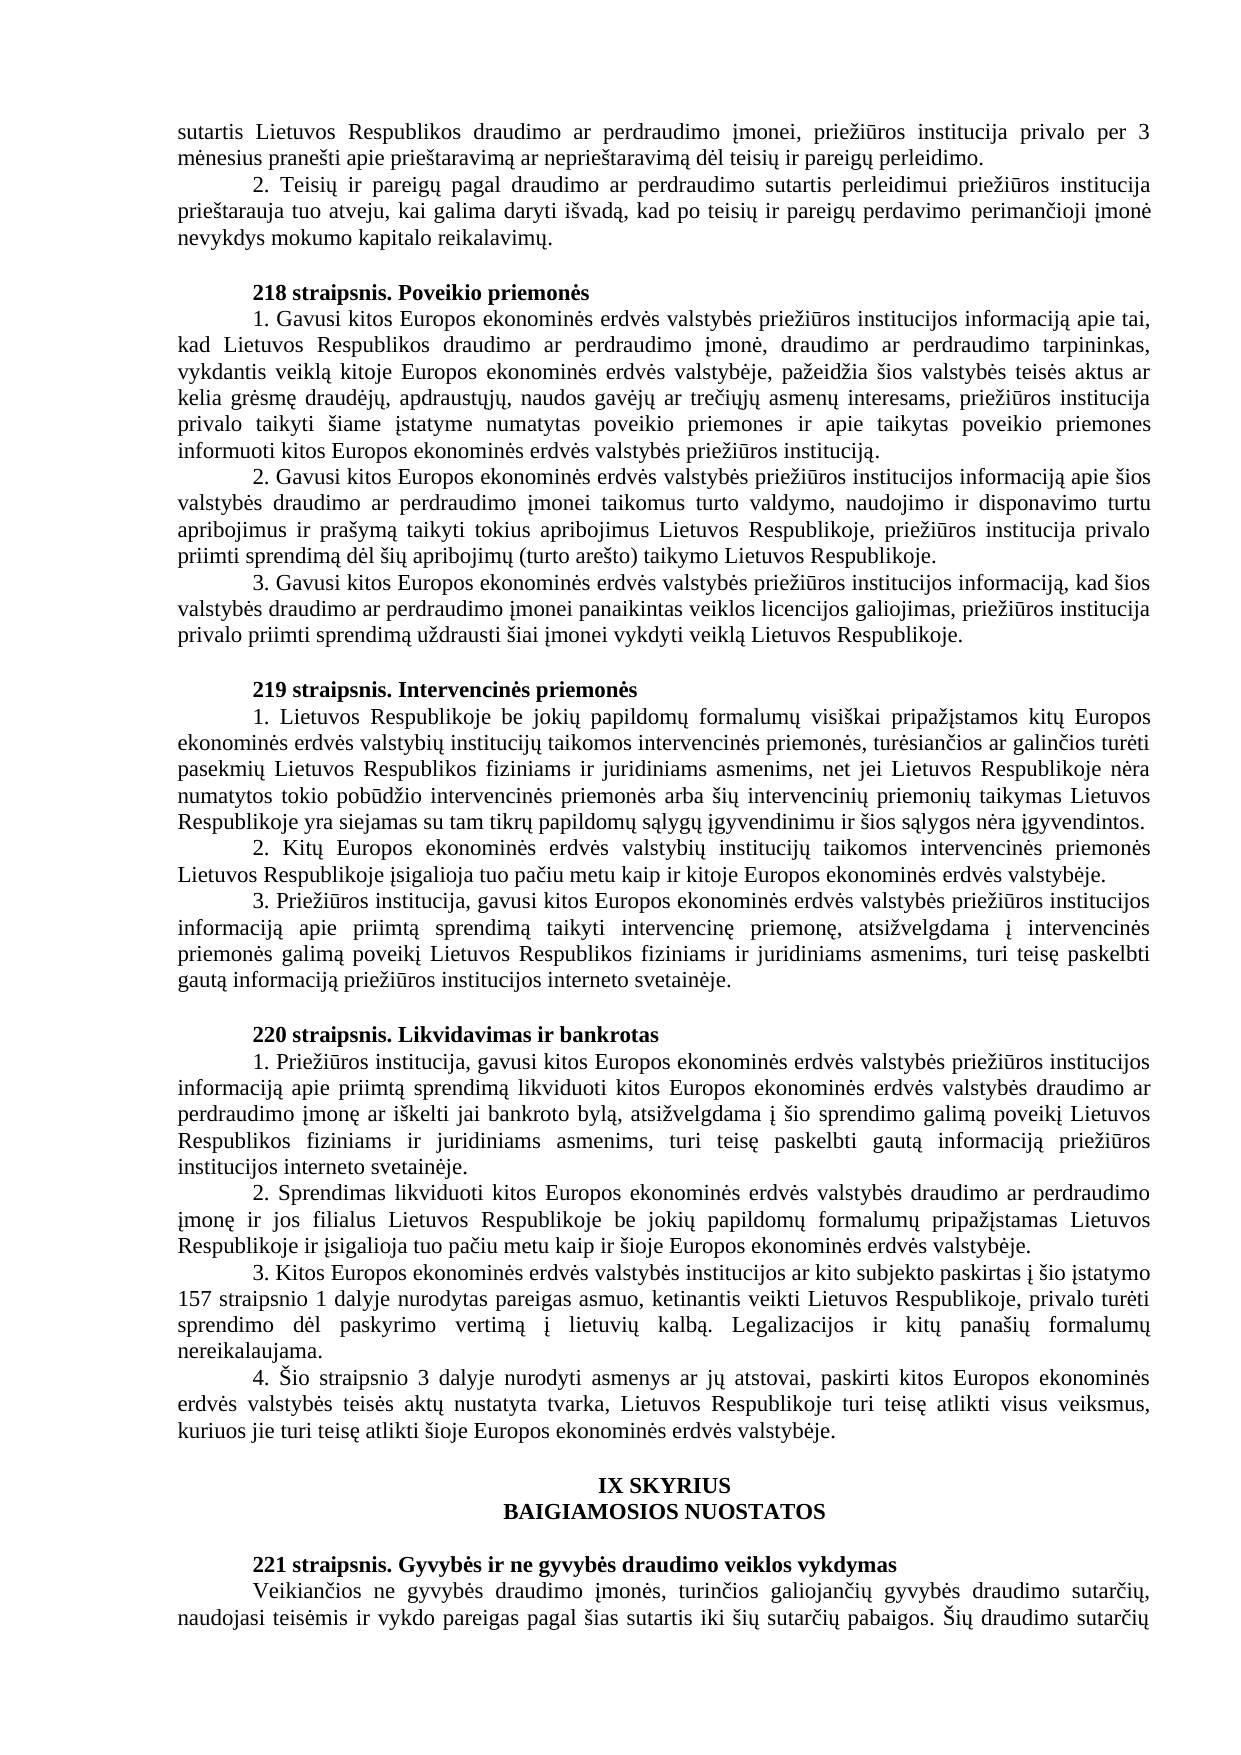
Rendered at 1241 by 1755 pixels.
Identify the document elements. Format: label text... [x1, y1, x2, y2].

text 221 straipsnis. Gyvybės ir ne gyvybės draudimo veiklos vykdymas [177, 1551, 1152, 1577]
subtitle 218 straipsnis. Poveikio priemonės [177, 279, 1152, 305]
text 4. Šio straipsnio 3 dalyje nurodyti asmenys ar jų atstovai, paskirti kitos Europos ekonominės erdvės valstybės teisės aktų nustatyta tvarka, Lietuvos Respublikoje turi teisę atlikti visus veiksmus, kuriuos jie turi teisę atlikti šioje Europos ekonominės erdvės valstybėje. [177, 1364, 1152, 1443]
text sutartis Lietuvos Respublikos draudimo ar perdraudimo įmonei, priežiūros institucija privalo per 3 mėnesius pranešti apie prieštaravimą ar neprieštaravimą dėl teisių ir pareigų perleidimo. [177, 118, 1152, 171]
text 1. Priežiūros institucija, gavusi kitos Europos ekonominės erdvės valstybės priežiūros institucijos informaciją apie priimtą sprendimą likviduoti kitos Europos ekonominės erdvės valstybės draudimo ar perdraudimo įmonę ar iškelti jai bankroto bylą, atsižvelgdama į šio sprendimo galimą poveikį Lietuvos Respublikos fiziniams ir juridiniams asmenims, turi teisę paskelbti gautą informaciją priežiūros institucijos interneto svetainėje. [177, 1048, 1152, 1179]
text 220 straipsnis. Likvidavimas ir bankrotas [177, 1021, 1152, 1048]
text 2. Sprendimas likviduoti kitos Europos ekonominės erdvės valstybės draudimo ar perdraudimo įmonę ir jos filialus Lietuvos Respublikoje be jokių papildomų formalumų pripažįstamas Lietuvos Respublikoje ir įsigalioja tuo pačiu metu kaip ir šioje Europos ekonominės erdvės valstybėje. [177, 1179, 1152, 1258]
subtitle 2. Gavusi kitos Europos ekonominės erdvės valstybės priežiūros institucijos informaciją apie šios valstybės draudimo ar perdraudimo įmonei taikomus turto valdymo, naudojimo ir disponavimo turtu apribojimus ir prašymą taikyti tokius apribojimus Lietuvos Respublikoje, priežiūros institucija privalo priimti sprendimą dėl šių apribojimų (turto arešto) taikymo Lietuvos Respublikoje. [177, 463, 1152, 568]
subtitle 3. Gavusi kitos Europos ekonominės erdvės valstybės priežiūros institucijos informaciją, kad šios valstybės draudimo ar perdraudimo įmonei panaikintas veiklos licencijos galiojimas, priežiūros institucija privalo priimti sprendimą uždrausti šiai įmonei vykdyti veiklą Lietuvos Respublikoje. [177, 568, 1152, 648]
text Veikiančios ne gyvybės draudimo įmonės, turinčios galiojančių gyvybės draudimo sutarčių, naudojasi teisėmis ir vykdo pareigas pagal šias sutartis iki šių sutarčių pabaigos. Šių draudimo sutarčių [177, 1577, 1152, 1630]
text BAIGIAMOSIOS NUOSTATOS [177, 1498, 1152, 1524]
text 1. Lietuvos Respublikoje be jokių papildomų formalumų visiškai pripažįstamos kitų Europos ekonominės erdvės valstybių institucijų taikomos intervencinės priemonės, turėsiančios ar galinčios turėti pasekmių Lietuvos Respublikos fiziniams ir juridiniams asmenims, net jei Lietuvos Respublikoje nėra numatytos tokio pobūdžio intervencinės priemonės arba šių intervencinių priemonių taikymas Lietuvos Respublikoje yra siejamas su tam tikrų papildomų sąlygų įgyvendinimu ir šios sąlygos nėra įgyvendintos. [177, 703, 1152, 834]
text 219 straipsnis. Intervencinės priemonės [177, 676, 1152, 703]
text 2. Kitų Europos ekonominės erdvės valstybių institucijų taikomos intervencinės priemonės Lietuvos Respublikoje įsigalioja tuo pačiu metu kaip ir kitoje Europos ekonominės erdvės valstybėje. [177, 834, 1152, 887]
text 3. Kitos Europos ekonominės erdvės valstybės institucijos ar kito subjekto paskirtas į šio įstatymo 157 straipsnio 1 dalyje nurodytas pareigas asmuo, ketinantis veikti Lietuvos Respublikoje, privalo turėti sprendimo dėl paskyrimo vertimą į lietuvių kalbą. Legalizacijos ir kitų panašių formalumų nereikalaujama. [177, 1258, 1152, 1364]
text IX SKYRIUS [177, 1472, 1152, 1498]
text 2. Teisių ir pareigų pagal draudimo ar perdraudimo sutartis perleidimui priežiūros institucija prieštarauja tuo atveju, kai galima daryti išvadą, kad po teisių ir pareigų perdavimo perimančioji įmonė nevykdys mokumo kapitalo reikalavimų. [177, 171, 1152, 250]
text 3. Priežiūros institucija, gavusi kitos Europos ekonominės erdvės valstybės priežiūros institucijos informaciją apie priimtą sprendimą taikyti intervencinę priemonę, atsižvelgdama į intervencinės priemonės galimą poveikį Lietuvos Respublikos fiziniams ir juridiniams asmenims, turi teisę paskelbti gautą informaciją priežiūros institucijos interneto svetainėje. [177, 887, 1152, 993]
text 1. Gavusi kitos Europos ekonominės erdvės valstybės priežiūros institucijos informaciją apie tai, kad Lietuvos Respublikos draudimo ar perdraudimo įmonė, draudimo ar perdraudimo tarpininkas, vykdantis veiklą kitoje Europos ekonominės erdvės valstybėje, pažeidžia šios valstybės teisės aktus ar kelia grėsmę draudėjų, apdraustųjų, naudos gavėjų ar trečiųjų asmenų interesams, priežiūros institucija privalo taikyti šiame įstatyme numatytas poveikio priemones ir apie taikytas poveikio priemones informuoti kitos Europos ekonominės erdvės valstybės priežiūros instituciją. [177, 305, 1152, 463]
